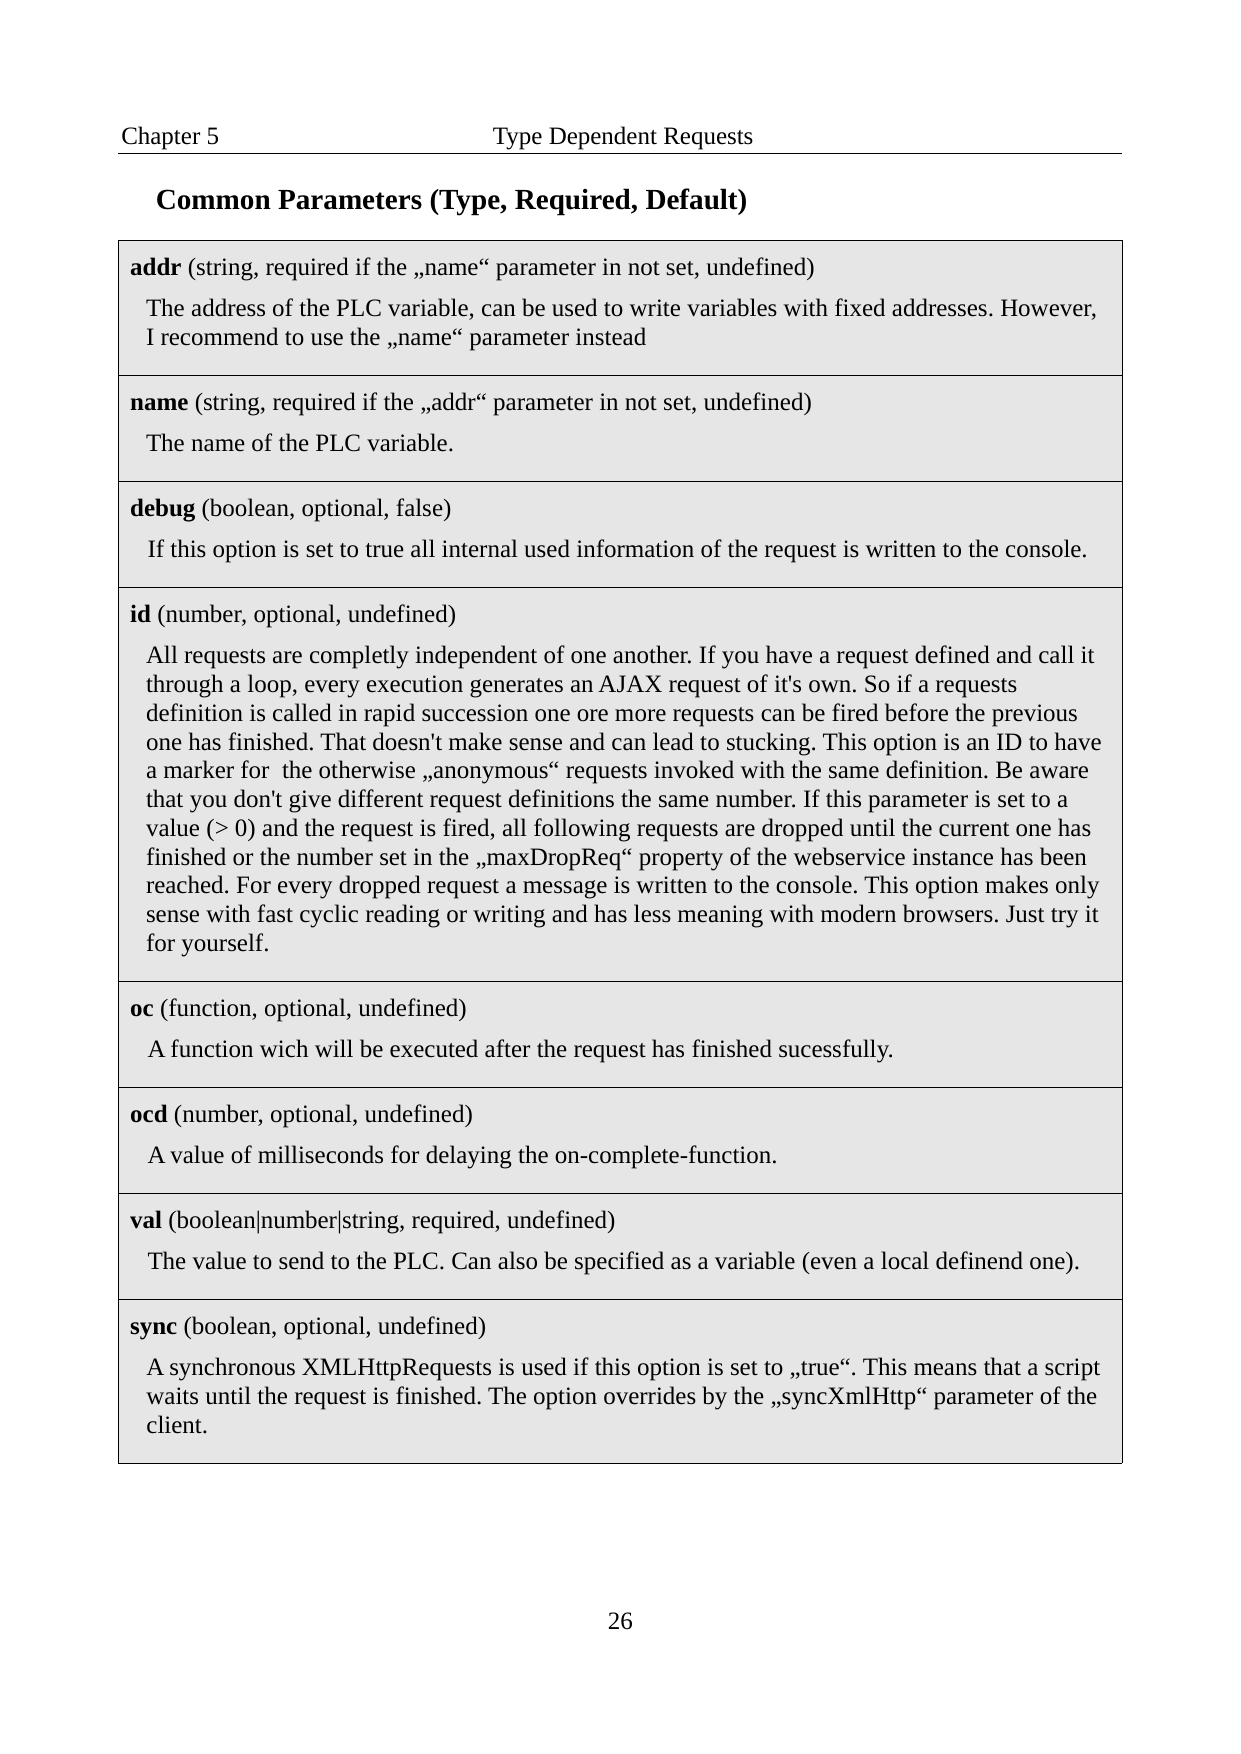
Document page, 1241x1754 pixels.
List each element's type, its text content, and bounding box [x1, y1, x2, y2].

table_header addr (string, required if the „name“ parameter in not set, undefined) The address of the PLC variable, can be used to write variables with fixed addresses. However, I recommend to use the „name“ parameter instead [119, 241, 1122, 375]
subtitle Common Parameters (Type, Required, Default) [156, 182, 1122, 216]
table_cell name (string, required if the „addr“ parameter in not set, undefined) The name of the PLC variable. [119, 376, 1122, 481]
table_cell val (boolean|number|string, required, undefined) The value to send to the PLC. Can also be specified as a variable (even a local definend one). [119, 1194, 1122, 1299]
table_cell ocd (number, optional, undefined) A value of milliseconds for delaying the on-complete-function. [119, 1088, 1122, 1193]
table_cell oc (function, optional, undefined) A function wich will be executed after the request has finished sucessfully. [119, 982, 1122, 1087]
table_cell sync (boolean, optional, undefined) A synchronous XMLHttpRequests is used if this option is set to „true“. This means that a script waits until the request is finished. The option overrides by the „syncXmlHttp“ parameter of the client. [119, 1300, 1122, 1463]
table_cell debug (boolean, optional, false) If this option is set to true all internal used information of the request is written to the console. [119, 482, 1122, 587]
table_cell id (number, optional, undefined) All requests are completly independent of one another. If you have a request defined and call it through a loop, every execution generates an AJAX request of it's own. So if a requests definition is called in rapid succession one ore more requests can be fired before the previous one has finished. That doesn't make sense and can lead to stucking. This option is an ID to have a marker for the otherwise „anonymous“ requests invoked with the same definition. Be aware that you don't give different request definitions the same number. If this parameter is set to a value (> 0) and the request is fired, all following requests are dropped until the current one has finished or the number set in the „maxDropReq“ property of the webservice instance has been reached. For every dropped request a message is written to the console. This option makes only sense with fast cyclic reading or writing and has less meaning with modern browsers. Just try it for yourself. [119, 588, 1122, 981]
